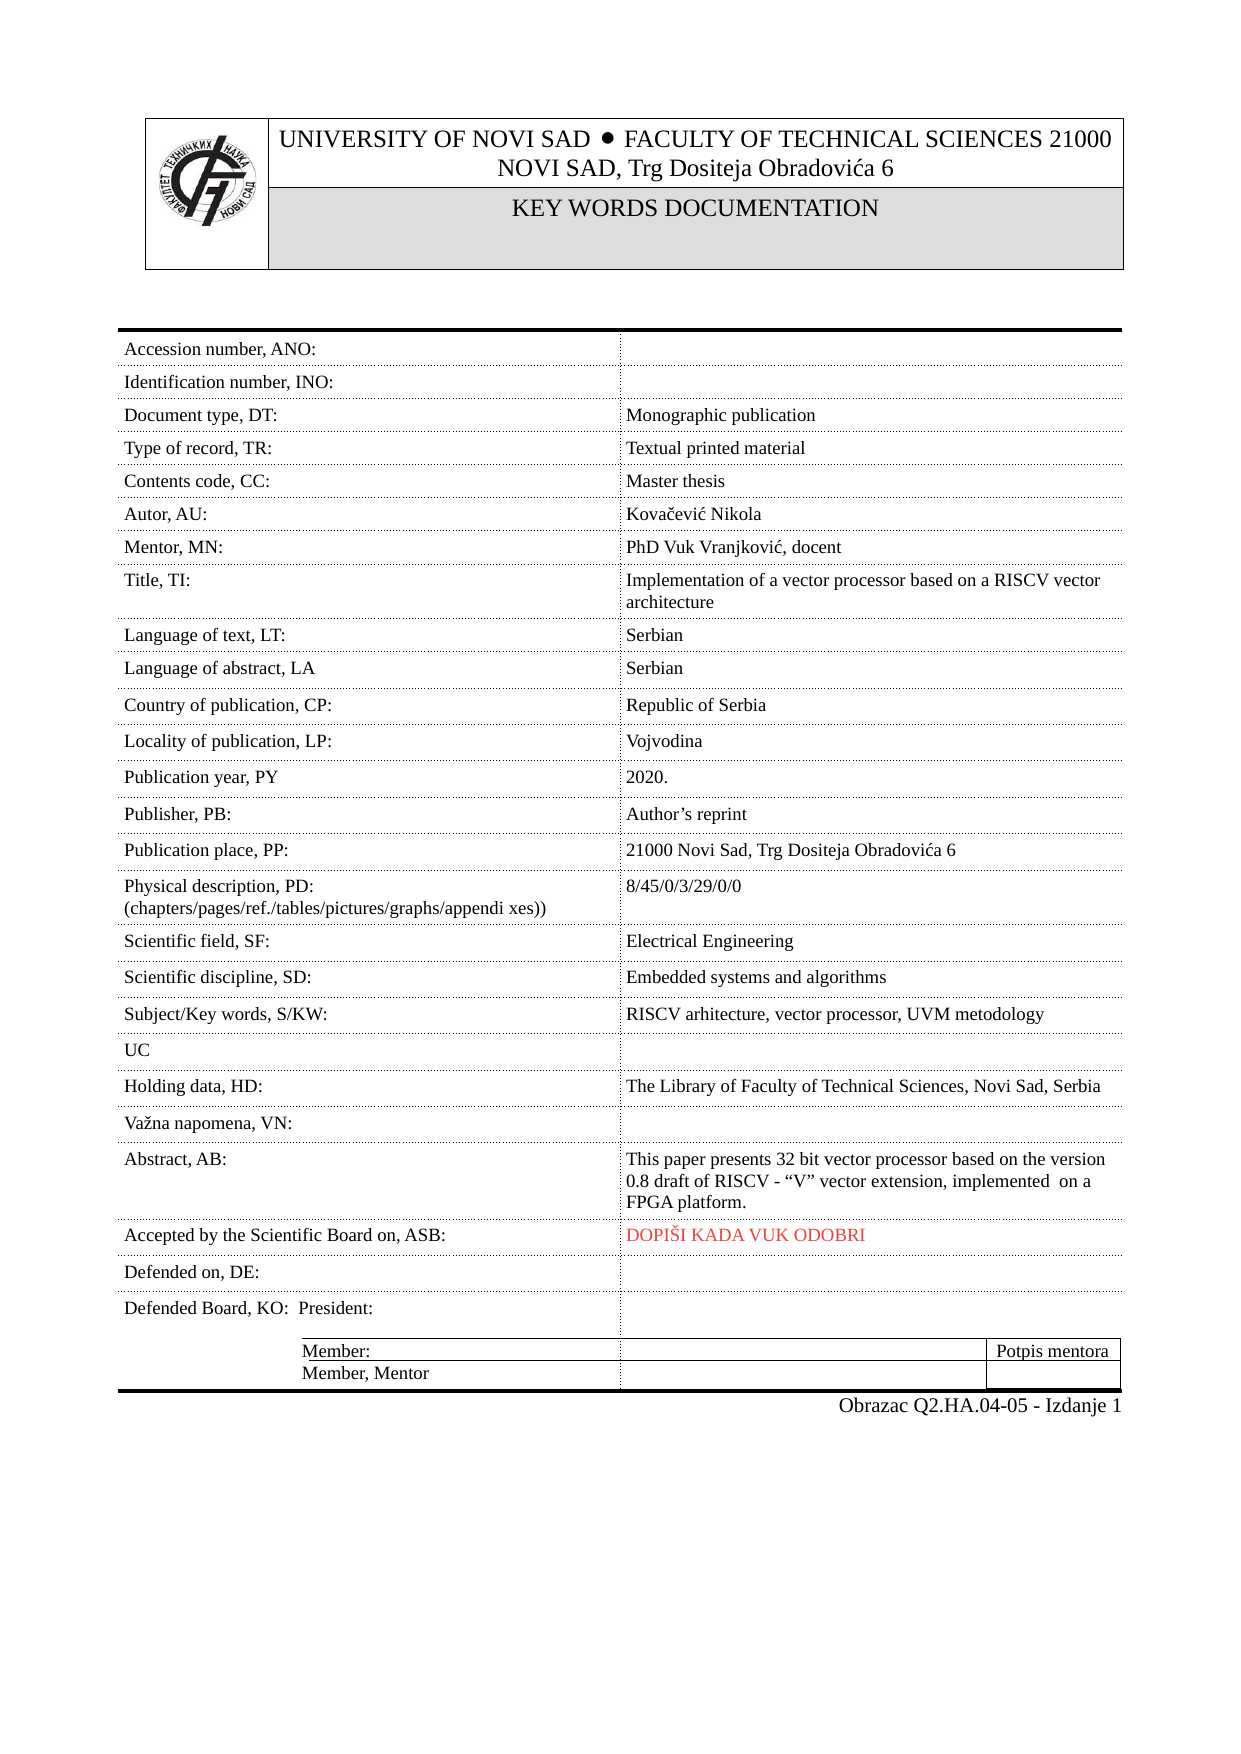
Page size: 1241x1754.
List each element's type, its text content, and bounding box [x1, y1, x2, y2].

table_cell Serbian [620, 618, 1122, 651]
table_cell Defended on, DE: [118, 1255, 620, 1291]
table_cell Title, TI: [118, 564, 620, 618]
table_cell Publication year, PY [118, 760, 620, 797]
table_cell Physical description, PD: (chapters/pages/ref./tables/pictures/graphs/appendi xes)) [118, 870, 620, 924]
table_cell UC [118, 1033, 620, 1069]
table_cell Locality of publication, LP: [118, 724, 620, 760]
table_cell Publication place, PP: [118, 833, 620, 869]
table_cell This paper presents 32 bit vector processor based on the version 0.8 draft of RISCV - “V” vector extension, implemented on a FPGA platform. [620, 1142, 1122, 1218]
table_cell [620, 1033, 1122, 1069]
table_cell Subject/Key words, S/KW: [118, 997, 620, 1033]
table_cell DOPIŠI KADA VUK ODOBRI [620, 1219, 1122, 1255]
table_cell Author’s reprint [620, 797, 1122, 833]
table_cell Identification number, INO: [118, 365, 620, 398]
table_cell Type of record, TR: [118, 431, 620, 464]
table_cell Language of abstract, LA [118, 651, 620, 688]
picture [148, 128, 261, 231]
table_cell 2020. [620, 760, 1122, 797]
table_cell Autor, AU: [118, 497, 620, 530]
table_cell The Library of Faculty of Technical Sciences, Novi Sad, Serbia [620, 1070, 1122, 1106]
table_cell Kovačević Nikola [620, 497, 1122, 530]
table_cell Publisher, PB: [118, 797, 620, 833]
table_cell Implementation of a vector processor based on a RISCV vector architecture [620, 564, 1122, 618]
table_cell Country of publication, CP: [118, 688, 620, 724]
table_cell Potpis mentora [620, 1291, 1122, 1389]
table_cell Master thesis [620, 464, 1122, 497]
table_cell Scientific field, SF: [118, 924, 620, 961]
table_cell [620, 1255, 1122, 1291]
table_cell RISCV arhitecture, vector processor, UVM metodology [620, 997, 1122, 1033]
table_cell Embedded systems and algorithms [620, 961, 1122, 997]
text Obrazac Q2.НА.04-05 - Izdanje 1 [118, 1393, 1122, 1417]
table_cell 21000 Novi Sad, Trg Dositeja Obradovića 6 [620, 833, 1122, 869]
table_cell Serbian [620, 651, 1122, 688]
table_cell Scientific discipline, SD: [118, 961, 620, 997]
table_cell Electrical Engineering [620, 924, 1122, 961]
table_cell Mentor, MN: [118, 530, 620, 563]
table_cell Važna napomena, VN: [118, 1106, 620, 1142]
table_cell Contents code, CC: [118, 464, 620, 497]
table_cell [620, 365, 1122, 398]
table_header Accession number, ANO: [118, 332, 620, 365]
table_cell Abstract, AB: [118, 1142, 620, 1218]
table_cell Holding data, HD: [118, 1070, 620, 1106]
table_cell Language of text, LT: [118, 618, 620, 651]
table_cell Republic of Serbia [620, 688, 1122, 724]
table_cell [620, 1106, 1122, 1142]
table_cell Accepted by the Scientific Board on, ASB: [118, 1219, 620, 1255]
table_cell Monographic publication [620, 398, 1122, 431]
table_cell Vojvodina [620, 724, 1122, 760]
table_cell Document type, DT: [118, 398, 620, 431]
table_header [620, 332, 1122, 365]
table_cell PhD Vuk Vranjković, docent [620, 530, 1122, 563]
table_cell Textual printed material [620, 431, 1122, 464]
table_cell Defended Board, KO: President: Member: Member, Mentor [118, 1291, 620, 1389]
table_cell 8/45/0/3/29/0/0 [620, 870, 1122, 924]
